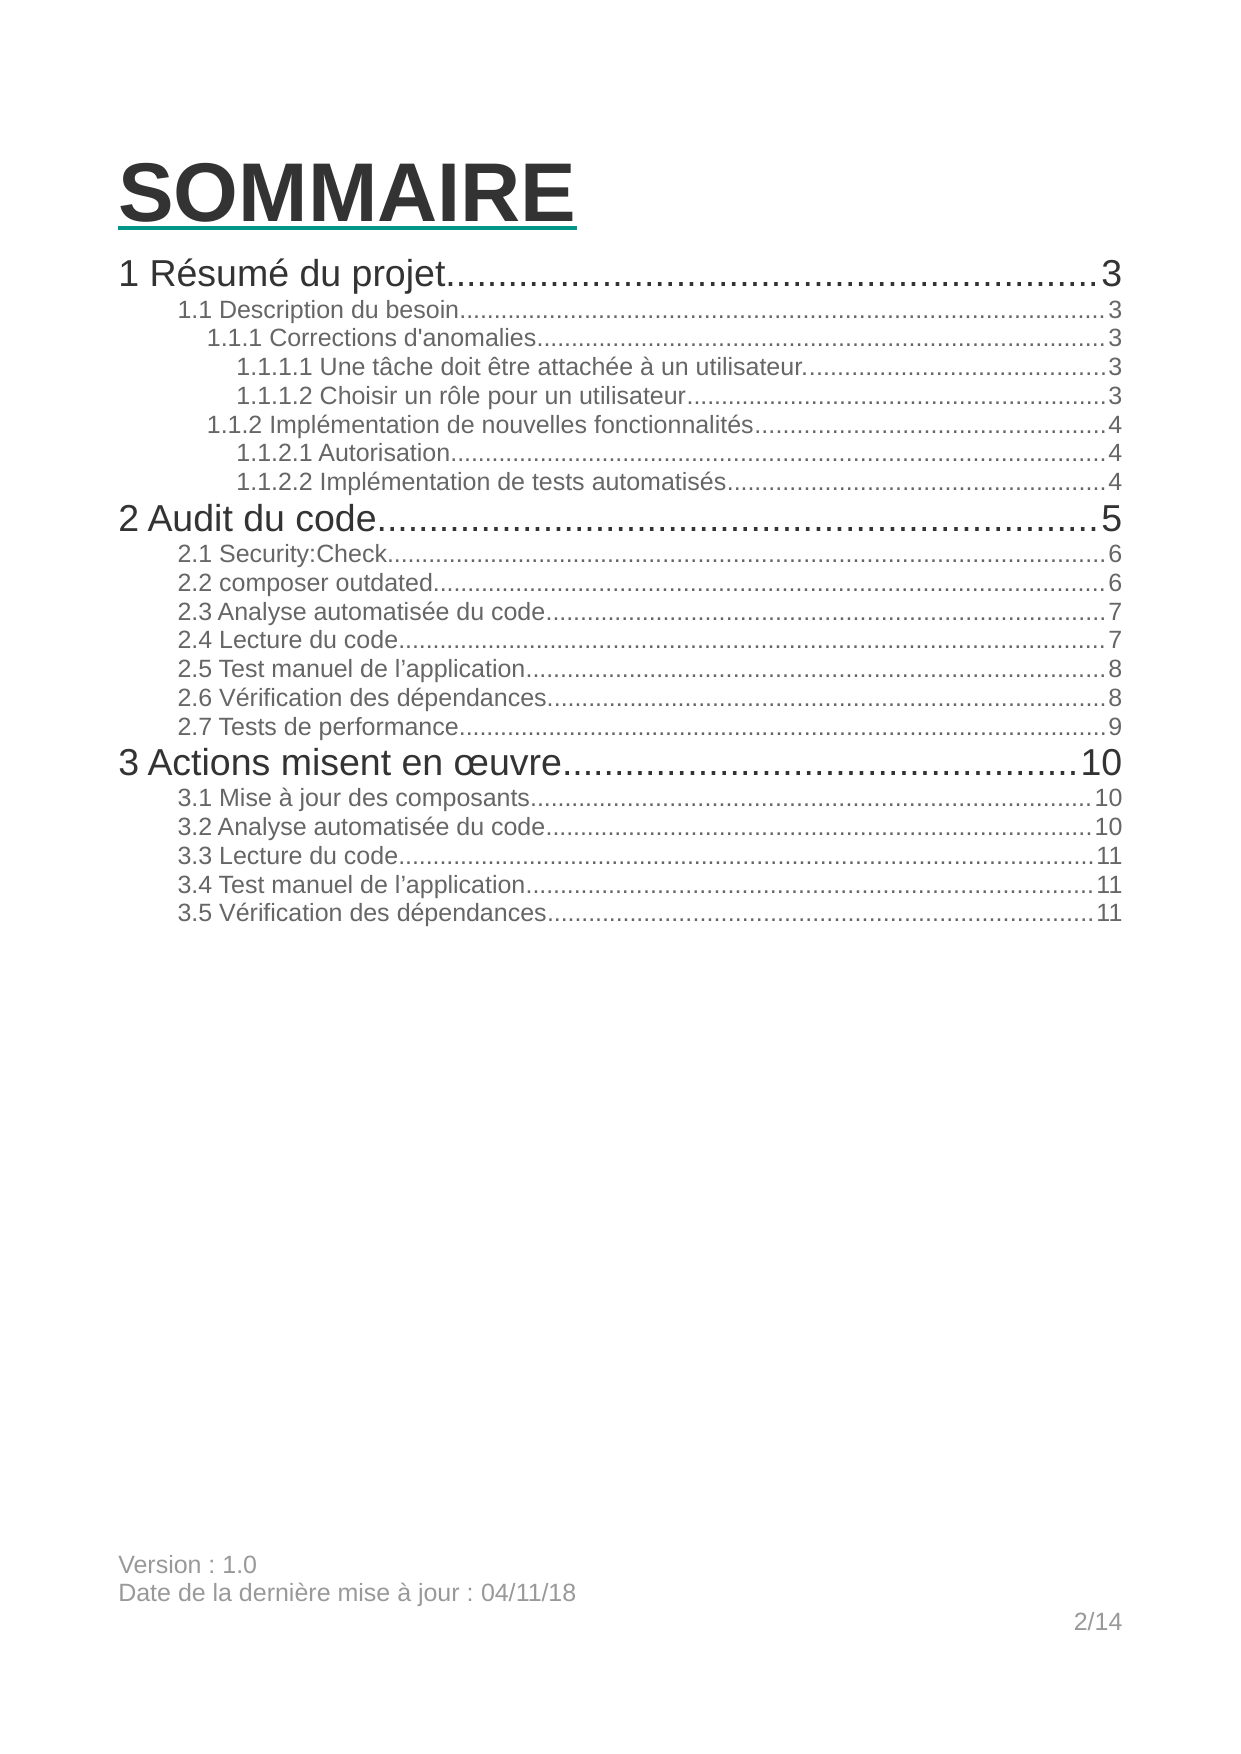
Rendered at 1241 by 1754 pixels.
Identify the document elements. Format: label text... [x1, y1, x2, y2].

text 1.1.2 Implémentation de nouvelles fonctionnalités 4 [207, 409, 1122, 438]
text 1 Résumé du projet 3 [118, 251, 1122, 294]
subtitle SOMMAIRE [118, 143, 1122, 239]
text 1.1.1.1 Une tâche doit être attachée à un utilisateur. 3 [236, 352, 1122, 381]
text 1.1.1 Corrections d'anomalies 3 [207, 323, 1122, 352]
text 2.1 Security:Check 6 [177, 539, 1122, 568]
text 2 Audit du code 5 [118, 496, 1122, 539]
text 3.1 Mise à jour des composants 10 [177, 783, 1122, 812]
text 1.1.2.2 Implémentation de tests automatisés 4 [236, 467, 1122, 496]
text 2.5 Test manuel de l’application 8 [177, 654, 1122, 683]
text 3.4 Test manuel de l’application 11 [177, 869, 1122, 898]
text 1.1.2.1 Autorisation 4 [236, 438, 1122, 467]
text 2.6 Vérification des dépendances. 8 [177, 683, 1122, 711]
text 2.3 Analyse automatisée du code 7 [177, 596, 1122, 625]
text 3.2 Analyse automatisée du code 10 [177, 812, 1122, 841]
text 3.5 Vérification des dépendances 11 [177, 898, 1122, 927]
text 2.4 Lecture du code 7 [177, 625, 1122, 654]
text 1.1 Description du besoin 3 [177, 294, 1122, 323]
text 1.1.1.2 Choisir un rôle pour un utilisateur 3 [236, 381, 1122, 409]
text 3 Actions misent en œuvre 10 [118, 740, 1122, 783]
text 2.2 composer outdated 6 [177, 568, 1122, 596]
text 2.7 Tests de performance 9 [177, 711, 1122, 740]
text 3.3 Lecture du code 11 [177, 841, 1122, 869]
